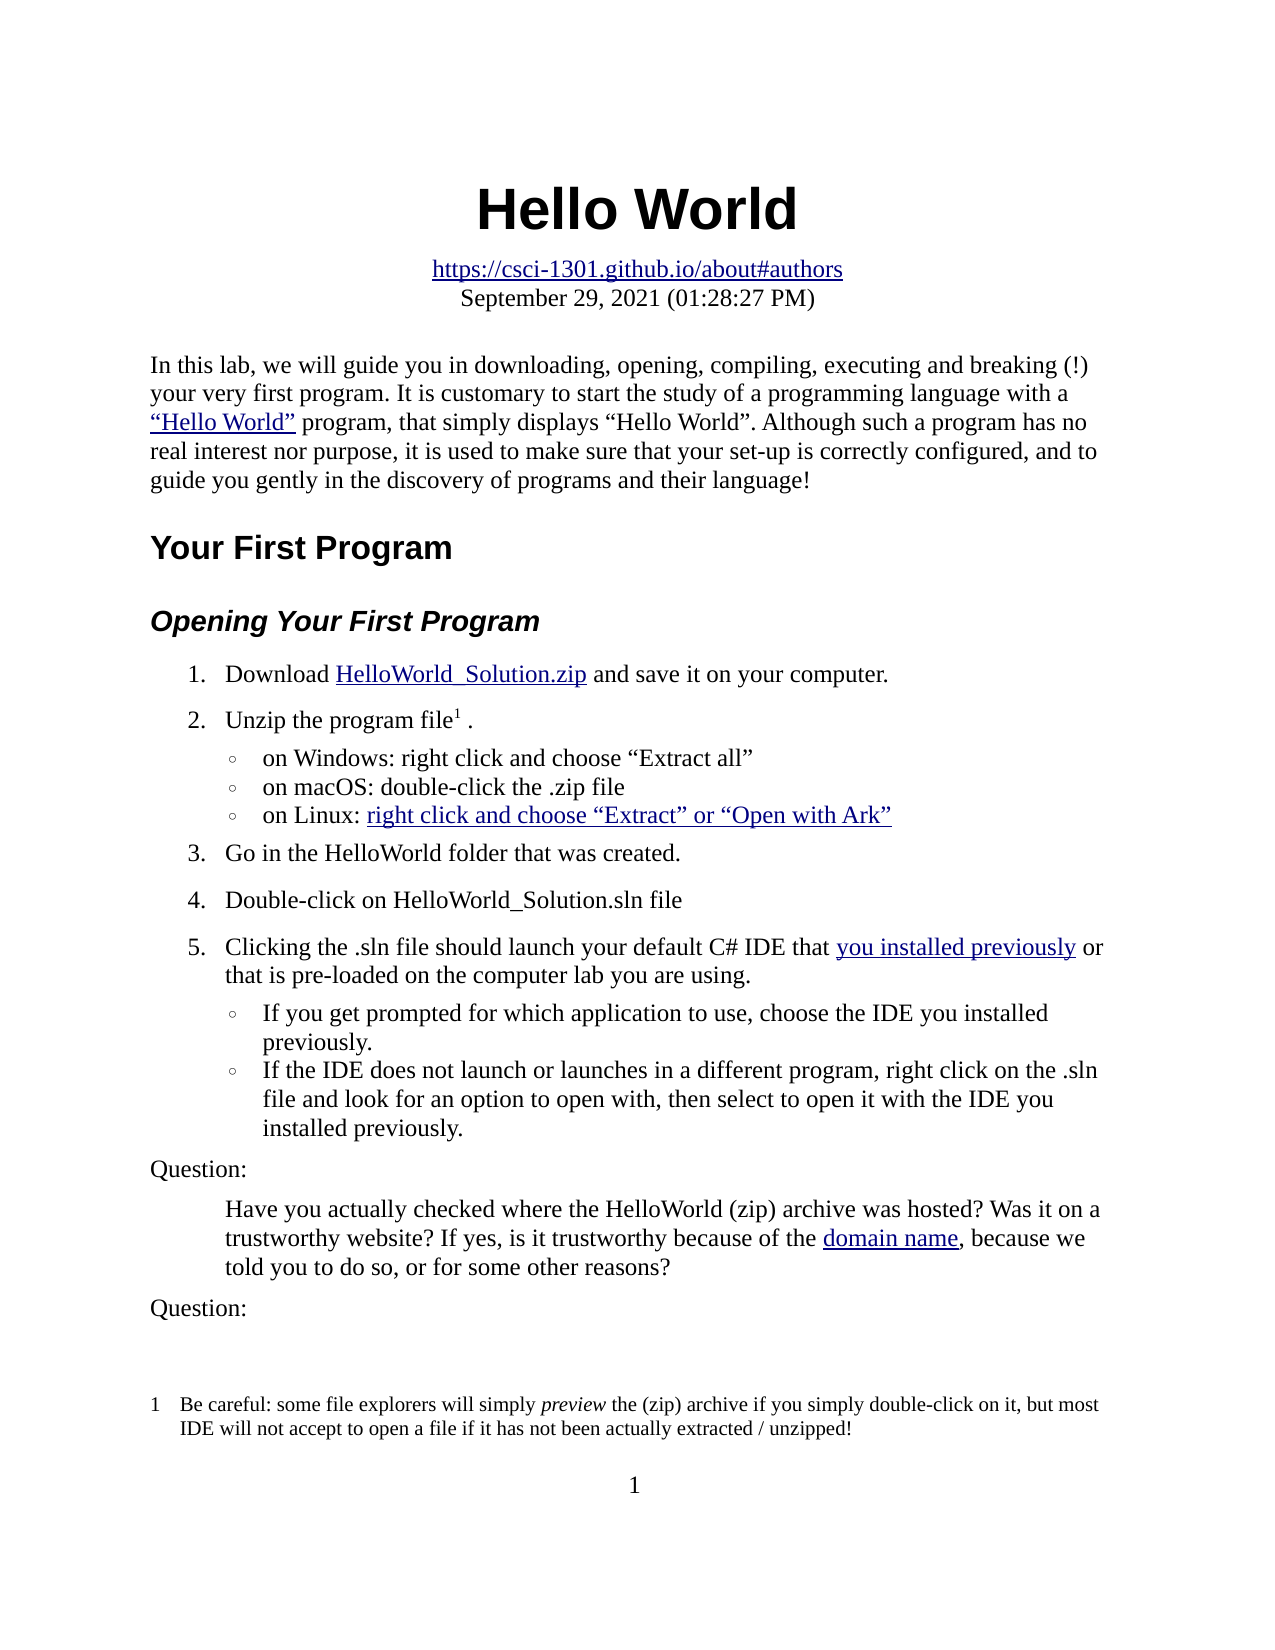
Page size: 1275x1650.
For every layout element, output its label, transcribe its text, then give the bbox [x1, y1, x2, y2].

list on Linux: right click and choose “Extract” or “Open with Ark” [225, 801, 1125, 829]
subtitle Your First Program [150, 527, 1125, 566]
text Have you actually checked where the HelloWorld (zip) archive was hosted? Was it on a trustworthy website? If yes, is it trustworthy because of the domain name, because we told you to do so, or for some other reasons? [225, 1194, 1125, 1281]
text September 29, 2021 (01:28:27 PM) [150, 283, 1125, 312]
list If you get prompted for which application to use, choose the IDE you installed previously. [225, 998, 1125, 1056]
list Go in the HelloWorld folder that was created. [187, 838, 1125, 867]
list Be careful: some file explorers will simply preview the (zip) archive if you simply double-click on it, but most IDE will not accept to open a file if it has not been actually extracted / unzipped! [150, 1392, 1125, 1440]
text Question: [150, 1293, 1125, 1321]
title Hello World [150, 175, 1125, 242]
text In this lab, we will guide you in downloading, opening, compiling, executing and breaking (!) your very first program. It is customary to start the study of a programming language with a “Hello World” program, that simply displays “Hello World”. Although such a program has no real interest nor purpose, it is used to make sure that your set-up is correctly configured, and to guide you gently in the discovery of programs and their language! [150, 350, 1125, 493]
subtitle Opening Your First Program [150, 604, 1125, 637]
list Unzip the program file . [187, 705, 1125, 734]
text Question: [150, 1154, 1125, 1182]
list on Windows: right click and choose “Extract all” [225, 743, 1125, 772]
text https://csci-1301.github.io/about#authors [150, 254, 1125, 283]
list Clicking the .sln file should launch your default C# IDE that you installed previously or that is pre-loaded on the computer lab you are using. [187, 932, 1125, 989]
list Download HelloWorld_Solution.zip and save it on your computer. [187, 659, 1125, 687]
list on macOS: double-click the .zip file [225, 772, 1125, 801]
list Double-click on HelloWorld_Solution.sln file [187, 885, 1125, 914]
list If the IDE does not launch or launches in a different program, right click on the .sln file and look for an option to open with, then select to open it with the IDE you installed previously. [225, 1056, 1125, 1142]
